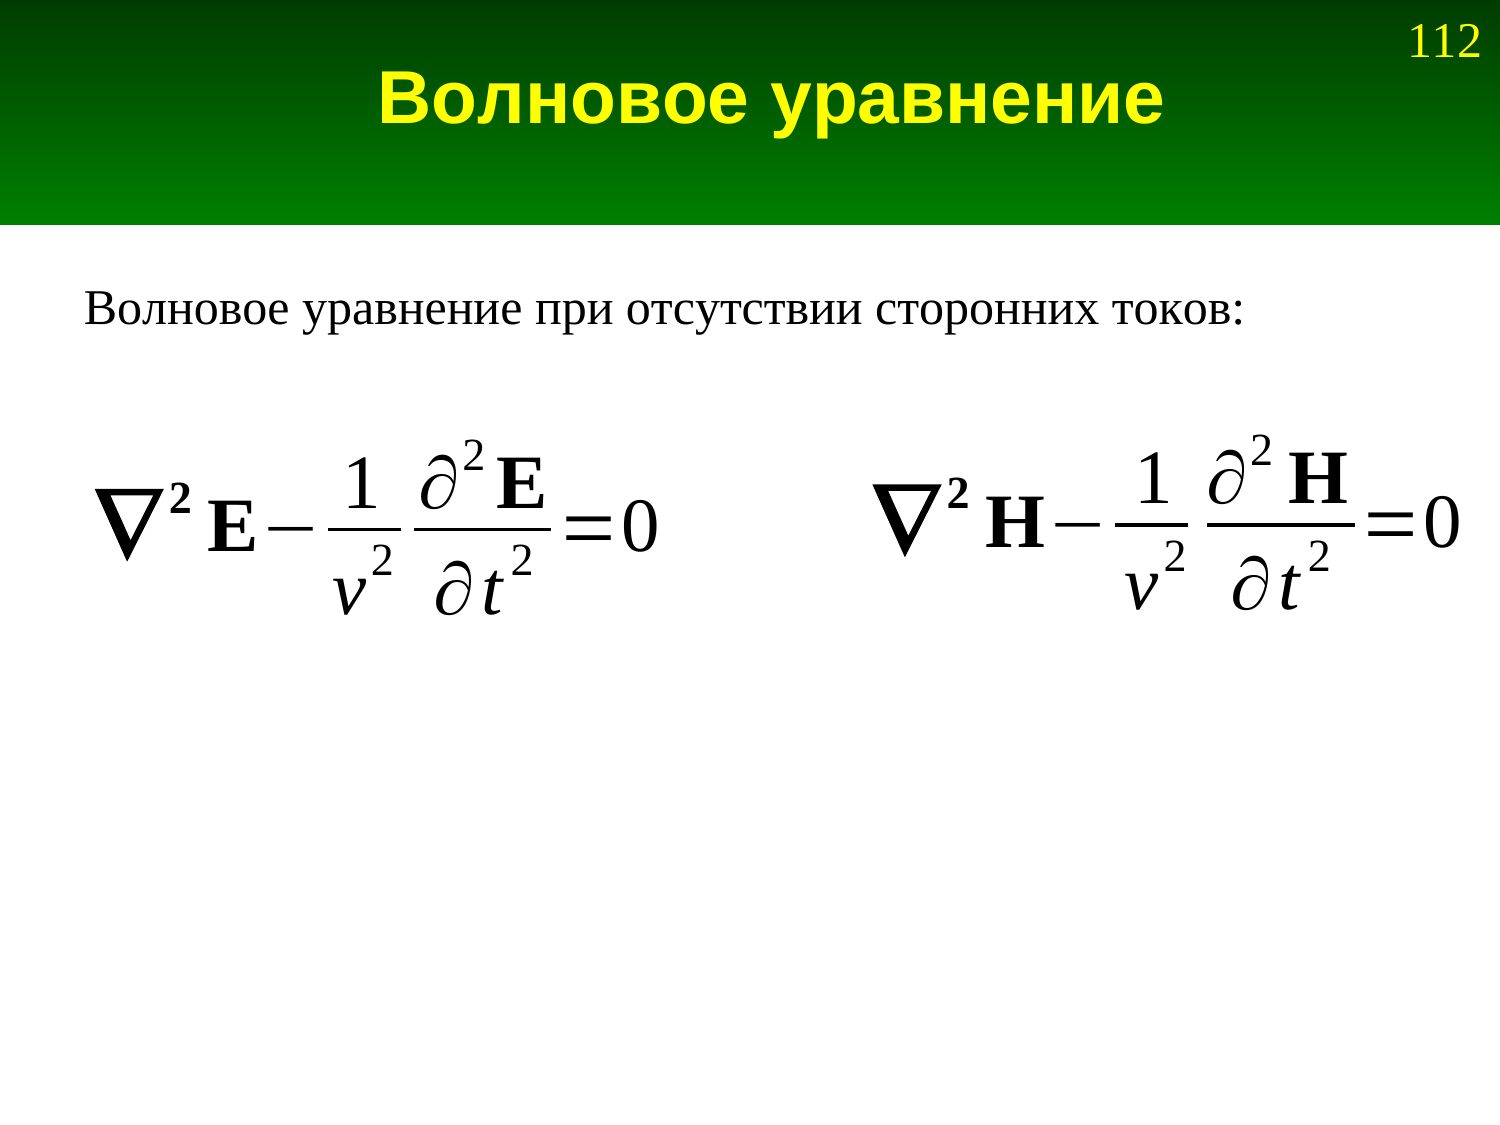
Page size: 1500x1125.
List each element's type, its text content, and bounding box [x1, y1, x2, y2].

chart [72, 426, 681, 631]
chart [850, 422, 1483, 626]
text_box Волновое уравнение при отсутствии сторонних токов: [69, 267, 1497, 343]
title Волновое уравнение [123, 0, 1399, 188]
